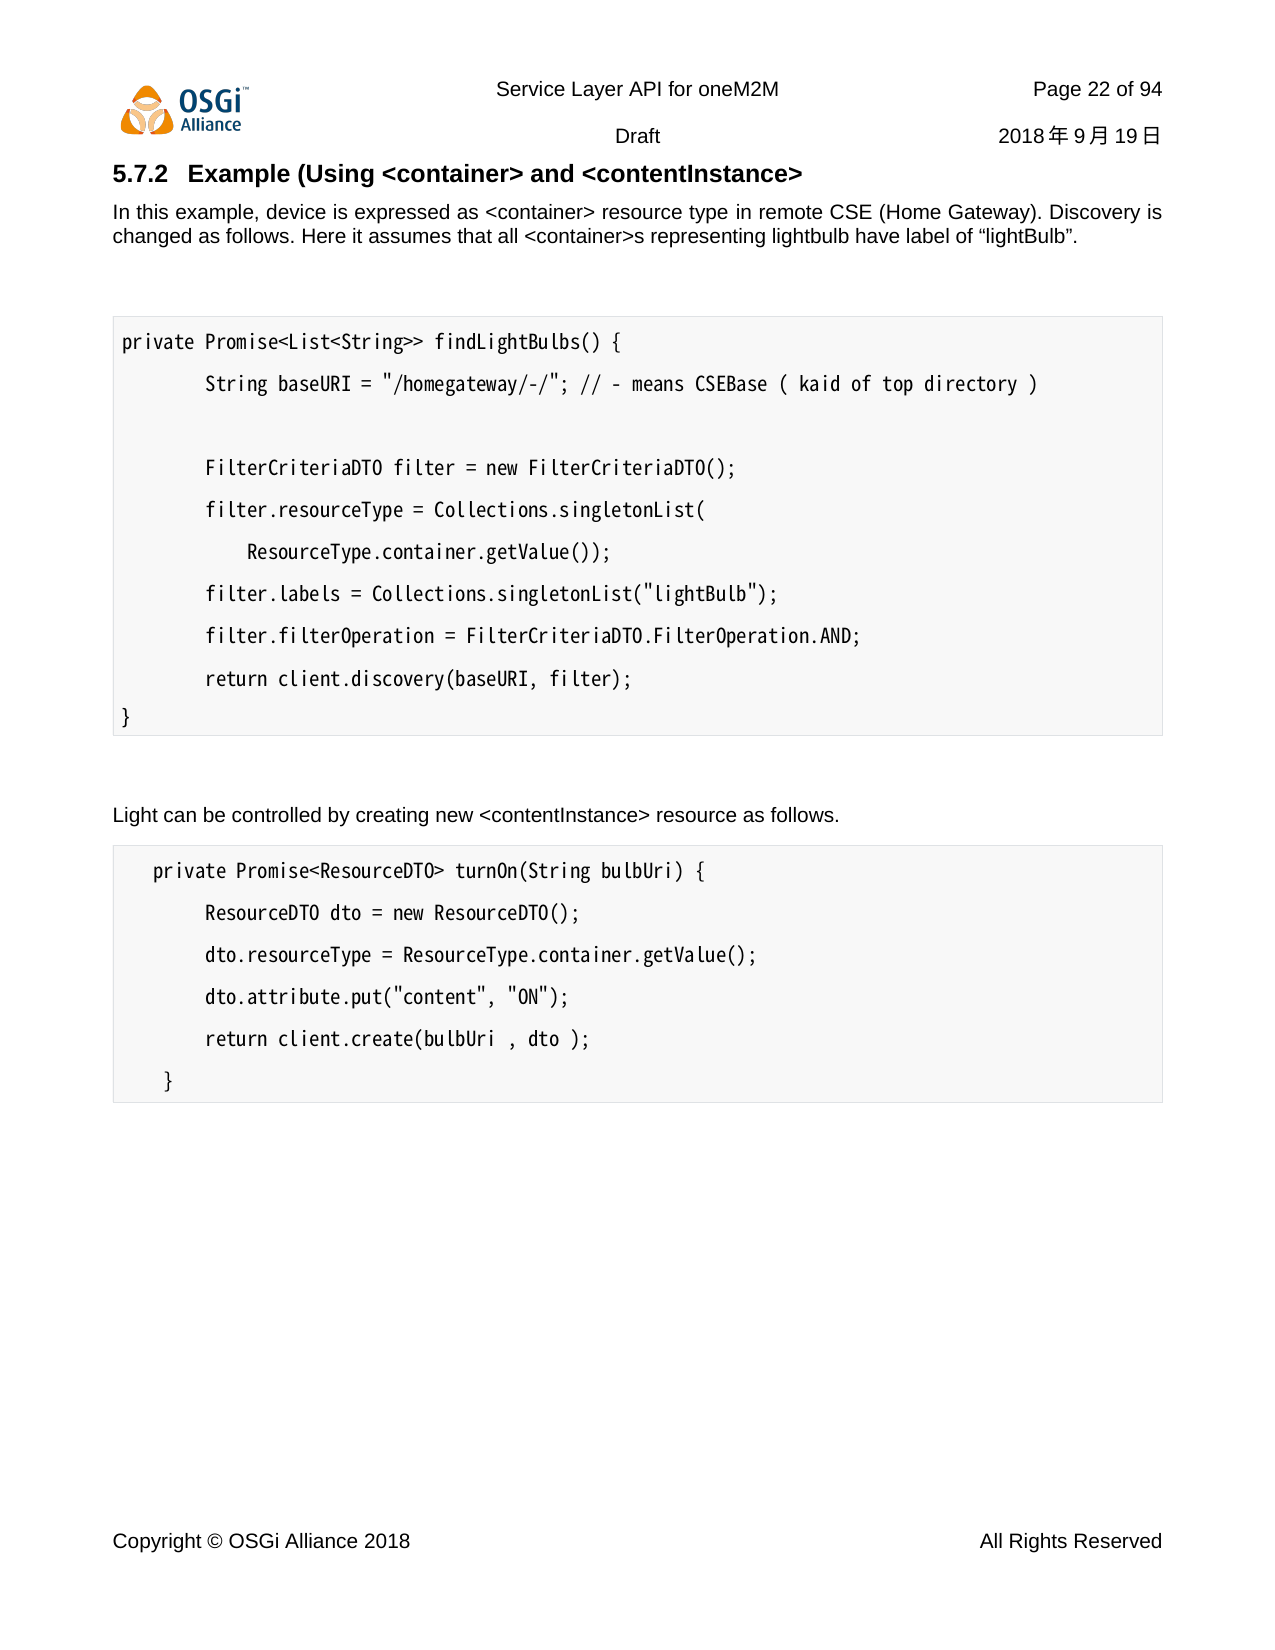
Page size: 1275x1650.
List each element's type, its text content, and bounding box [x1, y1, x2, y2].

text filter.filterOperation = FilterCriteriaDTO.FilterOperation.AND; [114, 610, 1162, 650]
text filter.resourceType = Collections.singletonList( [114, 484, 1162, 524]
text private Promise<List<String>> findLightBulbs() { [114, 317, 1162, 355]
text String baseURI = "/homegateway/-/"; // - means CSEBase ( kaid of top directory ) [114, 358, 1162, 397]
text private Promise<ResourceDTO> turnOn(String bulbUri) { [114, 846, 1162, 884]
text ResourceDTO dto = new ResourceDTO(); [114, 887, 1162, 927]
subtitle Example (Using <container> and <contentInstance> [112, 159, 1162, 188]
text return client.create(bulbUri , dto ); [114, 1013, 1162, 1053]
text ResourceType.container.getValue()); [114, 526, 1162, 566]
text FilterCriteriaDTO filter = new FilterCriteriaDTO(); [114, 442, 1162, 482]
text In this example, device is expressed as <container> resource type in remote CSE (Home Gateway). Discovery is changed as follows. Here it assumes that all <container>s representing lightbulb have label of “lightBulb”. [112, 200, 1162, 248]
text dto.attribute.put("content", "ON"); [114, 971, 1162, 1011]
text Light can be controlled by creating new <contentInstance> resource as follows. [112, 802, 1162, 826]
text filter.labels = Collections.singletonList("lightBulb"); [114, 568, 1162, 608]
text dto.resourceType = ResourceType.container.getValue(); [114, 929, 1162, 969]
text return client.discovery(baseURI, filter); [114, 652, 1162, 692]
text } [114, 694, 1162, 735]
text } [114, 1055, 1162, 1102]
picture [113, 78, 257, 142]
